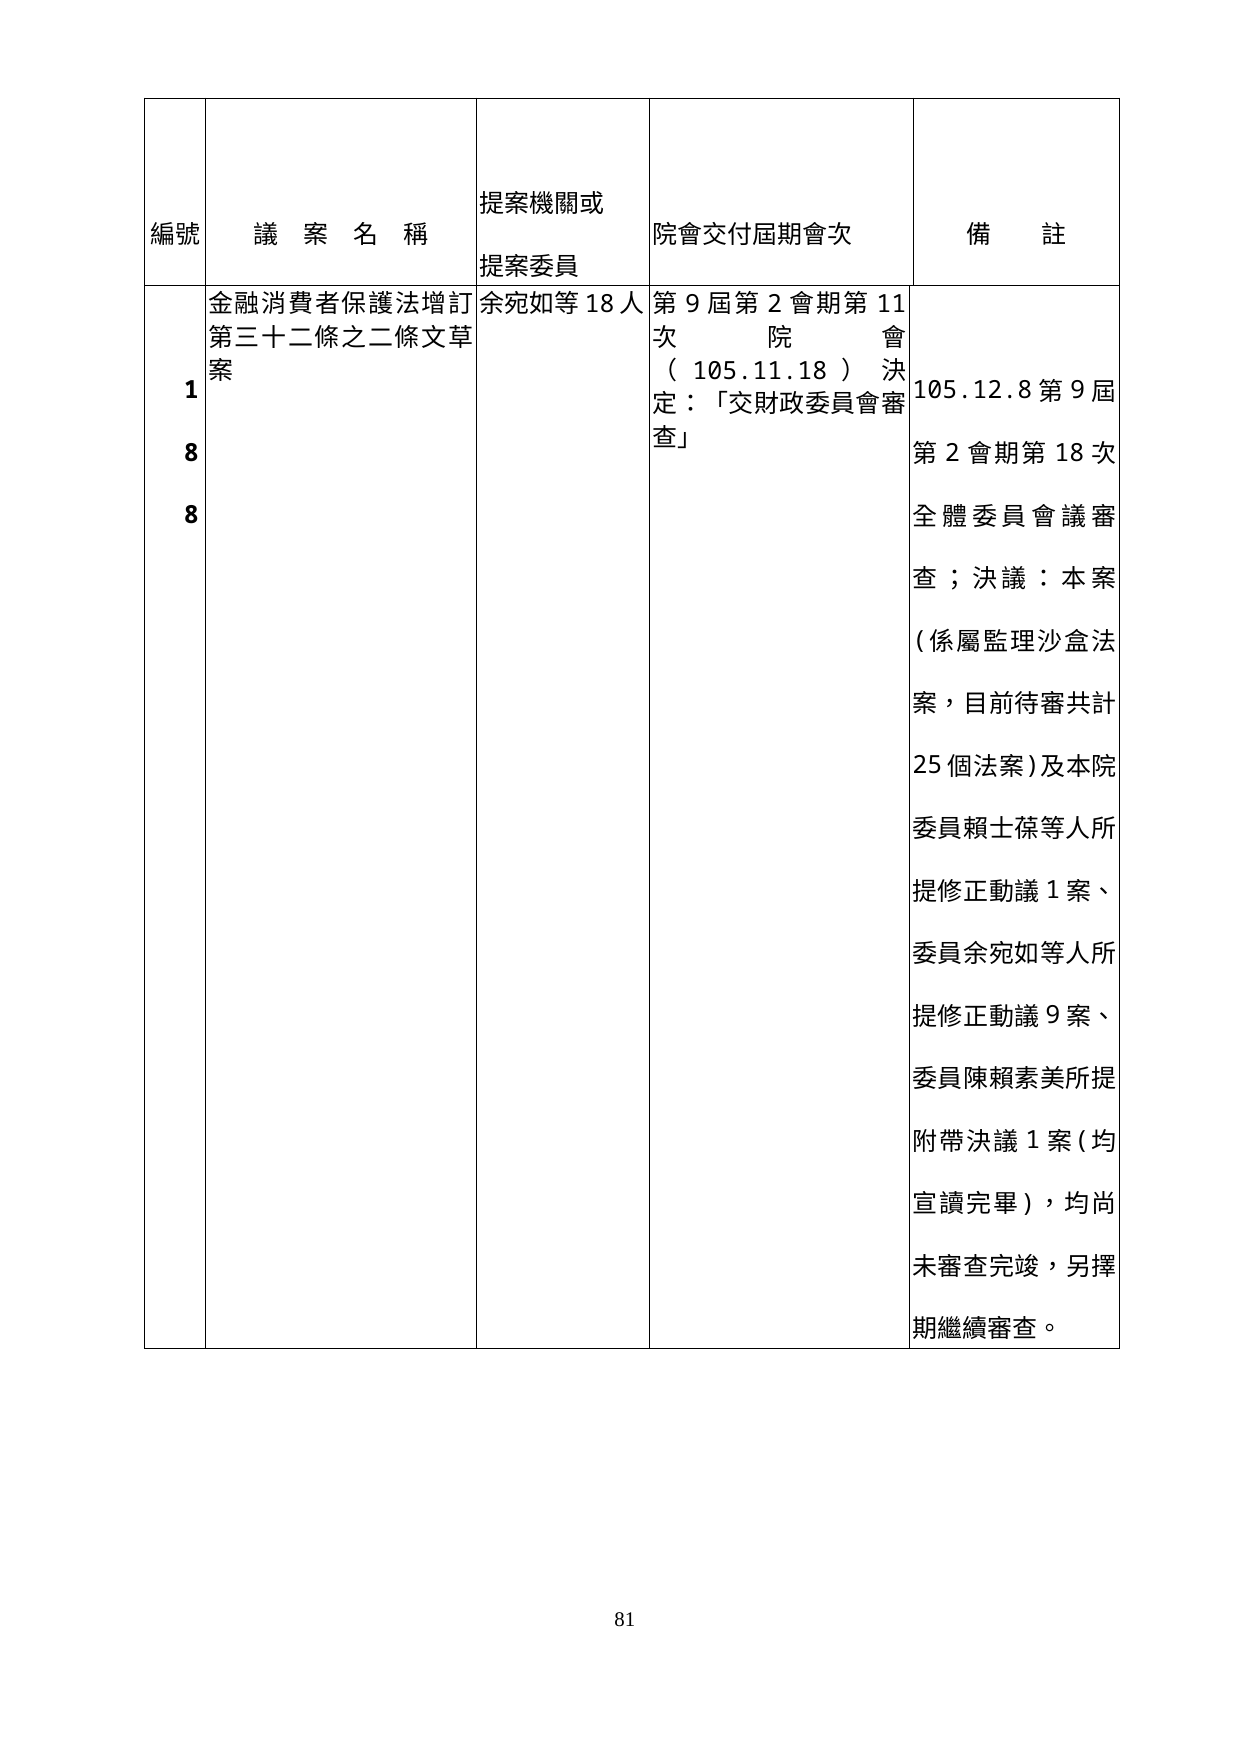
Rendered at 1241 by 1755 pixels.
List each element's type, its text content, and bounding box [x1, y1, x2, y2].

table_header 編號 [145, 99, 205, 285]
table_cell [145, 286, 205, 1347]
table_header 院會交付屆期會次 [650, 99, 913, 285]
table_cell 105.12.8第9屆第2會期第18次全體委員會議審查；決議：本案(係屬監理沙盒法案，目前待審共計25個法案)及本院委員賴士葆等人所提修正動議1案、委員余宛如等人所提修正動議9案、委員陳賴素美所提附帶決議1案(均宣讀完畢)，均尚未審查完竣，另擇期繼續審查。 [910, 286, 1119, 1347]
table_cell 余宛如等18人 [477, 286, 649, 1347]
table_cell 第9屆第2會期第11次院會（105.11.18）決定：「交財政委員會審查」 [650, 286, 909, 1347]
table_cell 金融消費者保護法增訂第三十二條之二條文草案 [206, 286, 476, 1347]
table_header 議 案 名 稱 [206, 99, 476, 285]
table_header 提案機關或 提案委員 [477, 99, 649, 285]
table_header 備 註 [914, 99, 1119, 285]
